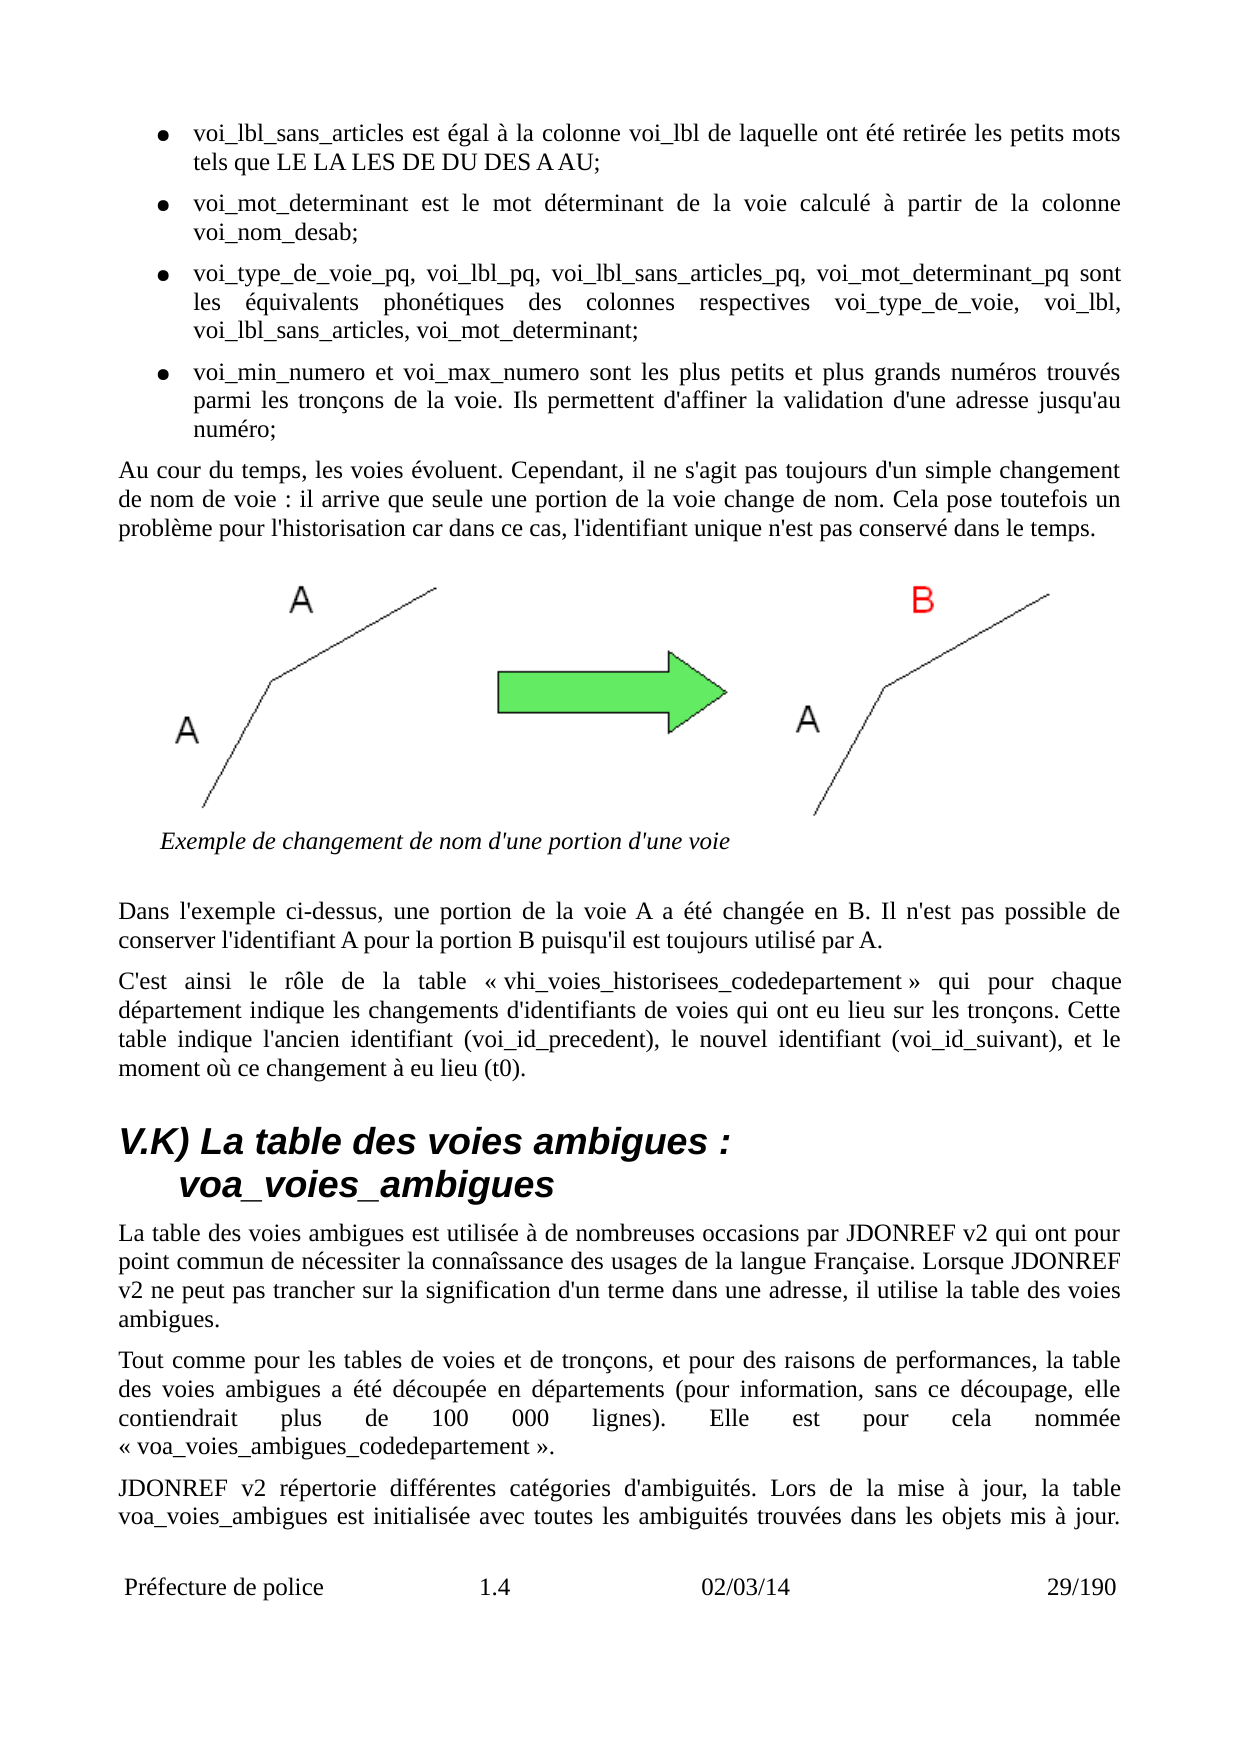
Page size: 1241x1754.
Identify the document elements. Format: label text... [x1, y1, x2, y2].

list voi_lbl_sans_articles est égal à la colonne voi_lbl de laquelle ont été retirée les petits mots tels que LE LA LES DE DU DES A AU; [156, 118, 1122, 176]
list voi_type_de_voie_pq, voi_lbl_pq, voi_lbl_sans_articles_pq, voi_mot_determinant_pq sont les équivalents phonétiques des colonnes respectives voi_type_de_voie, voi_lbl, voi_lbl_sans_articles, voi_mot_determinant; [156, 258, 1122, 344]
text C'est ainsi le rôle de la table « vhi_voies_historisees_codedepartement » qui pour chaque département indique les changements d'identifiants de voies qui ont eu lieu sur les tronçons. Cette table indique l'ancien identifiant (voi_id_precedent), le nouvel identifiant (voi_id_suivant), et le moment où ce changement à eu lieu (t0). [118, 966, 1122, 1081]
text Au cour du temps, les voies évoluent. Cependant, il ne s'agit pas toujours d'un simple changement de nom de voie : il arrive que seule une portion de la voie change de nom. Cela pose toutefois un problème pour l'historisation car dans ce cas, l'identifiant unique n'est pas conservé dans le temps. [118, 456, 1122, 542]
text La table des voies ambigues est utilisée à de nombreuses occasions par JDONREF v2 qui ont pour point commun de nécessiter la connaîssance des usages de la langue Française. Lorsque JDONREF v2 ne peut pas trancher sur la signification d'un terme dans une adresse, il utilise la table des voies ambigues. [118, 1218, 1122, 1333]
list voi_mot_determinant est le mot déterminant de la voie calculé à partir de la colonne voi_nom_desab; [156, 188, 1122, 246]
picture [160, 567, 1081, 827]
text JDONREF v2 répertorie différentes catégories d'ambiguités. Lors de la mise à jour, la table voa_voies_ambigues est initialisée avec toutes les ambiguités trouvées dans les objets mis à jour. [118, 1473, 1122, 1530]
list voi_min_numero et voi_max_numero sont les plus petits et plus grands numéros trouvés parmi les tronçons de la voie. Ils permettent d'affiner la validation d'une adresse jusqu'au numéro; [156, 357, 1122, 443]
subtitle La table des voies ambigues : voa_voies_ambigues [118, 1119, 1122, 1205]
text Dans l'exemple ci-dessus, une portion de la voie A a été changée en B. Il n'est pas possible de conserver l'identifiant A pour la portion B puisqu'il est toujours utilisé par A. [118, 896, 1122, 954]
text Exemple de changement de nom d'une portion d'une voie [160, 827, 1080, 855]
text Tout comme pour les tables de voies et de tronçons, et pour des raisons de performances, la table des voies ambigues a été découpée en départements (pour information, sans ce découpage, elle contiendrait plus de 100 000 lignes). Elle est pour cela nommée « voa_voies_ambigues_codedepartement ». [118, 1345, 1122, 1460]
